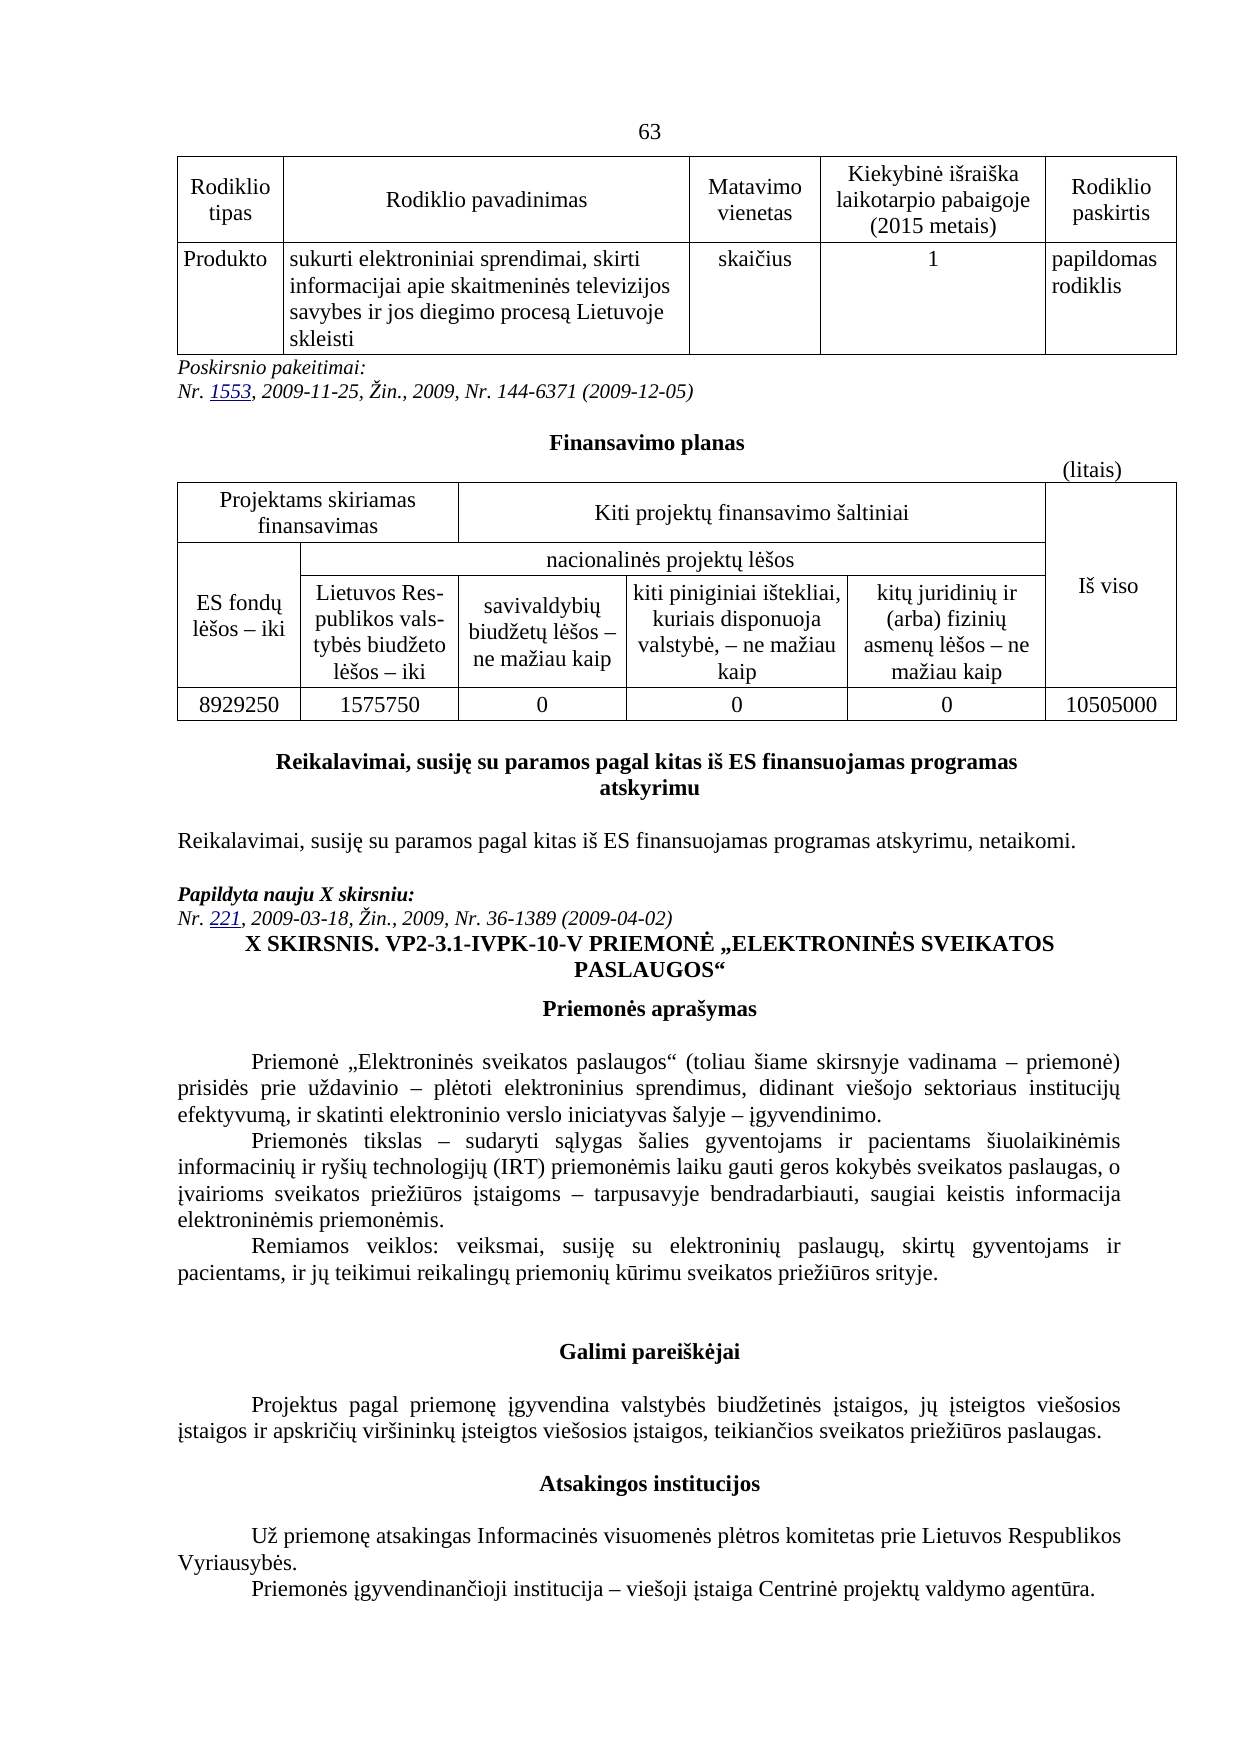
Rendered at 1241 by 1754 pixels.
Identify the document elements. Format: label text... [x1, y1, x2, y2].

table_cell kitų juridinių ir (arba) fizinių asmenų lėšos – ne mažiau kaip [848, 576, 1045, 687]
text Finansavimo planas [177, 429, 1122, 456]
text Už priemonę atsakingas Informacinės visuomenės plėtros komitetas prie Lietuvos Respublikos Vyriausybės. [177, 1522, 1122, 1575]
text Nr. 1553, 2009-11-25, Žin., 2009, Nr. 144-6371 (2009-12-05) [177, 379, 1122, 403]
text Reikalavimai, susiję su paramos pagal kitas iš ES finansuojamas programas atskyrimu, netaikomi. [177, 827, 1122, 853]
text Poskirsnio pakeitimai: [177, 355, 1122, 379]
table_cell 1 [821, 243, 1045, 354]
table_cell savivaldybių biudžetų lėšos – ne mažiau kaip [459, 576, 626, 687]
text X SKIRSNIS. VP2-3.1-IVPK-10-V PRIEMONĖ „ELEKTRONINĖS SVEIKATOS PASLAUGOS“ [177, 930, 1122, 983]
table_cell 0 [627, 688, 847, 720]
text Priemonė „Elektroninės sveikatos paslaugos“ (toliau šiame skirsnyje vadinama – priemonė) prisidės prie uždavinio – plėtoti elektroninius sprendimus, didinant viešojo sektoriaus institucijų efektyvumą, ir skatinti elektroninio verslo iniciatyvas šalyje – įgyvendinimo. [177, 1048, 1122, 1127]
table_header Iš viso [1046, 483, 1176, 687]
text Priemonės įgyvendinančioji institucija – viešoji įstaiga Centrinė projektų valdymo agentūra. [177, 1575, 1122, 1601]
text Atsakingos institucijos [177, 1470, 1122, 1496]
text Nr. 221, 2009-03-18, Žin., 2009, Nr. 36-1389 (2009-04-02) [177, 906, 1122, 930]
table_cell 10505000 [1046, 688, 1176, 720]
text Reikalavimai, susiję su paramos pagal kitas iš ES finansuojamas programas atskyrimu [177, 721, 1122, 801]
table_cell Lietuvos Res­publikos vals­tybės biudžeto lėšos – iki [301, 576, 458, 687]
table_cell kiti piniginiai ištekliai, kuriais disponuoja valstybė, – ne mažiau kaip [627, 576, 847, 687]
table_cell 0 [848, 688, 1045, 720]
table_cell skaičius [690, 243, 820, 354]
text Projektus pagal priemonę įgyvendina valstybės biudžetinės įstaigos, jų įsteigtos viešosios įstaigos ir apskričių viršininkų įsteigtos viešosios įstaigos, teikiančios sveikatos priežiūros paslaugas. [177, 1391, 1122, 1443]
table_cell papildomas rodiklis [1046, 243, 1176, 354]
table_header Rodiklio tipas [178, 157, 283, 242]
table_cell ES fondų lėšos – iki [178, 543, 300, 687]
table_header Projektams skiriamas finansavimas [178, 483, 458, 542]
text Papildyta nauju X skirsniu: [177, 882, 1122, 906]
text Priemonės aprašymas [177, 995, 1122, 1022]
table_cell Produkto [178, 243, 283, 354]
table_cell nacionalinės projektų lėšos [301, 543, 1045, 575]
table_cell 8929250 [178, 688, 300, 720]
table_header Matavimo vienetas [690, 157, 820, 242]
table_header Kiekybinė išraiška laikotarpio pabaigoje (2015 metais) [821, 157, 1045, 242]
text (litais) [177, 456, 1122, 482]
text Priemonės tikslas – sudaryti sąlygas šalies gyventojams ir pacientams šiuolaikinėmis informacinių ir ryšių technologijų (IRT) priemonėmis laiku gauti geros kokybės sveikatos paslaugas, o įvairioms sveikatos priežiūros įstaigoms – tarpusavyje bendradarbiauti, saugiai keistis informacija elektroninėmis priemonėmis. [177, 1127, 1122, 1232]
table_header Rodiklio paskirtis [1046, 157, 1176, 242]
table_cell sukurti elektroniniai sprendimai, skirti informacijai apie skaitmeninės televizijos savybes ir jos diegimo procesą Lietuvoje skleisti [284, 243, 689, 354]
table_cell 1575750 [301, 688, 458, 720]
text Galimi pareiškėjai [177, 1338, 1122, 1364]
table_cell 0 [459, 688, 626, 720]
table_header Kiti projektų finansavimo šaltiniai [459, 483, 1045, 542]
text Remiamos veiklos: veiksmai, susiję su elektroninių paslaugų, skirtų gyventojams ir pacientams, ir jų teikimui reikalingų priemonių kūrimu sveikatos priežiūros srityje. [177, 1232, 1122, 1285]
table_header Rodiklio pavadinimas [284, 157, 689, 242]
